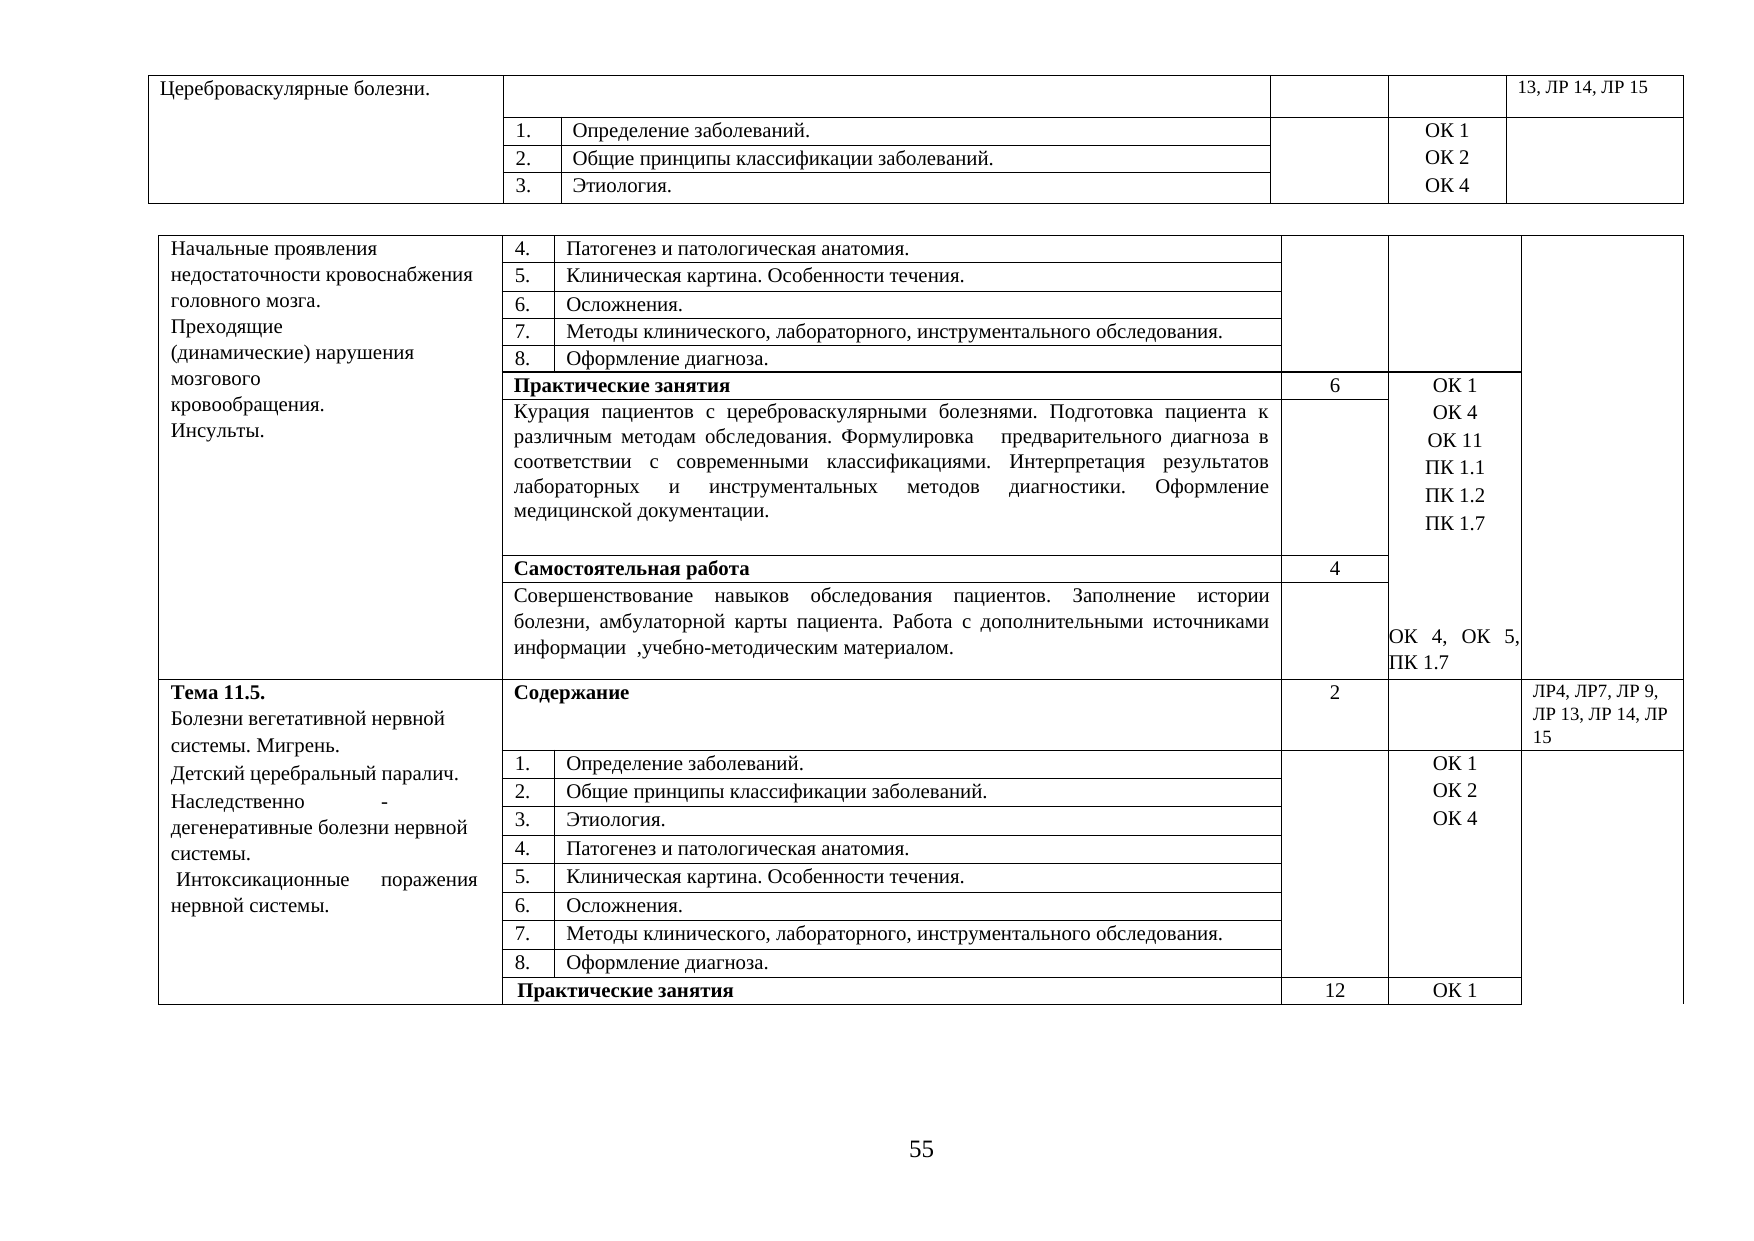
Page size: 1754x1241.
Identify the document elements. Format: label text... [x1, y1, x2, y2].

table_cell Практические занятия [503, 978, 1281, 1004]
table_cell Осложнения. [555, 893, 1281, 920]
table_cell 7. [503, 319, 554, 344]
table_cell 1. [504, 118, 561, 145]
table_cell [504, 76, 1270, 117]
table_cell [1389, 680, 1521, 749]
table_cell Патогенез и патологическая анатомия. [555, 836, 1281, 863]
table_header [1522, 236, 1683, 679]
table_cell Определение заболеваний. [555, 751, 1281, 778]
table_cell Курация пациентов с цереброваскулярными болезнями. Подготовка пациента к различным методам обследования. Формулировка предварительного диагноза в соответствии с современными классификациями. Интерпретация результатов лабораторных и инструментальных методов диагностики. Оформление медицинской документации. [503, 400, 1281, 555]
table_cell Оформление диагноза. [555, 950, 1281, 977]
table_cell 1. [503, 751, 554, 778]
table_header [1389, 236, 1521, 371]
table_cell 2 [1282, 680, 1388, 749]
table_cell [1271, 76, 1388, 117]
table_cell Общие принципы классификации заболеваний. [555, 779, 1281, 806]
table_cell Методы клинического, лабораторного, инструментального обследования. [555, 319, 1281, 344]
table_cell [1282, 583, 1388, 679]
table_cell ОК 1 ОК 2 ОК 4 [1389, 118, 1506, 203]
table_cell ЛР4, ЛР7, ЛР 9, ЛР 13, ЛР 14, ЛР 15 [1522, 680, 1683, 749]
table_cell Клиническая картина. Особенности течения. [555, 263, 1281, 291]
table_cell 6. [503, 893, 554, 920]
table_cell 2. [503, 779, 554, 806]
table_cell 3. [503, 807, 554, 835]
table_cell [1282, 751, 1388, 977]
table_cell Практические занятия [503, 373, 1281, 398]
table_cell ОК 1 ОК 4 ОК 11 ПК 1.1 ПК 1.2 ПК 1.7 ОК 4, ОК 5, ПК 1.7 [1389, 373, 1521, 679]
table_cell Осложнения. [555, 292, 1281, 317]
table_cell 6. [503, 292, 554, 317]
table_cell 8. [503, 346, 554, 371]
table_cell Тема 11.5. Болезни вегетативной нервной системы. Мигрень. Детский церебральный паралич. Наследственно - дегенеративные болезни нервной системы. Интоксикационные поражения нервной системы. [159, 680, 502, 1004]
table_header Начальные проявления недостаточности кровоснабжения головного мозга. Преходящие (динамические) нарушения мозгового кровообращения. Инсульты. [159, 236, 502, 679]
table_cell [1271, 118, 1388, 203]
table_cell Методы клинического, лабораторного, инструментального обследования. [555, 921, 1281, 949]
table_cell Содержание [503, 680, 1281, 749]
table_cell 8. [503, 950, 554, 977]
table_header Патогенез и патологическая анатомия. [555, 236, 1281, 262]
table_cell [1282, 400, 1388, 555]
table_cell 2. [504, 146, 561, 172]
table_header 4. [503, 236, 554, 262]
table_cell 12 [1282, 978, 1388, 1004]
table_cell [1507, 118, 1683, 203]
table_cell Совершенствование навыков обследования пациентов. Заполнение истории болезни, амбулаторной карты пациента. Работа с дополнительными источниками информации ,учебно-методическим материалом. [503, 583, 1281, 679]
table_cell Общие принципы классификации заболеваний. [562, 146, 1270, 172]
table_cell Цереброваскулярные болезни. [149, 76, 503, 203]
table_cell 5. [503, 864, 554, 892]
table_cell ОК 1 ОК 2 ОК 4 [1389, 751, 1521, 977]
table_cell 5. [503, 263, 554, 291]
table_cell ОК 1 [1389, 978, 1521, 1004]
table_cell 4. [503, 836, 554, 863]
table_cell 6 [1282, 373, 1388, 398]
table_cell 13, ЛР 14, ЛР 15 [1507, 76, 1683, 117]
table_header [1282, 236, 1388, 371]
table_cell Этиология. [555, 807, 1281, 835]
table_cell Определение заболеваний. [562, 118, 1270, 145]
table_cell Оформление диагноза. [555, 346, 1281, 371]
table_cell [1522, 751, 1683, 1004]
table_cell Клиническая картина. Особенности течения. [555, 864, 1281, 892]
table_cell 4 [1282, 556, 1388, 582]
table_cell Самостоятельная работа [503, 556, 1281, 582]
table_cell 3. [504, 173, 561, 203]
table_cell Этиология. [562, 173, 1270, 203]
table_cell 7. [503, 921, 554, 949]
